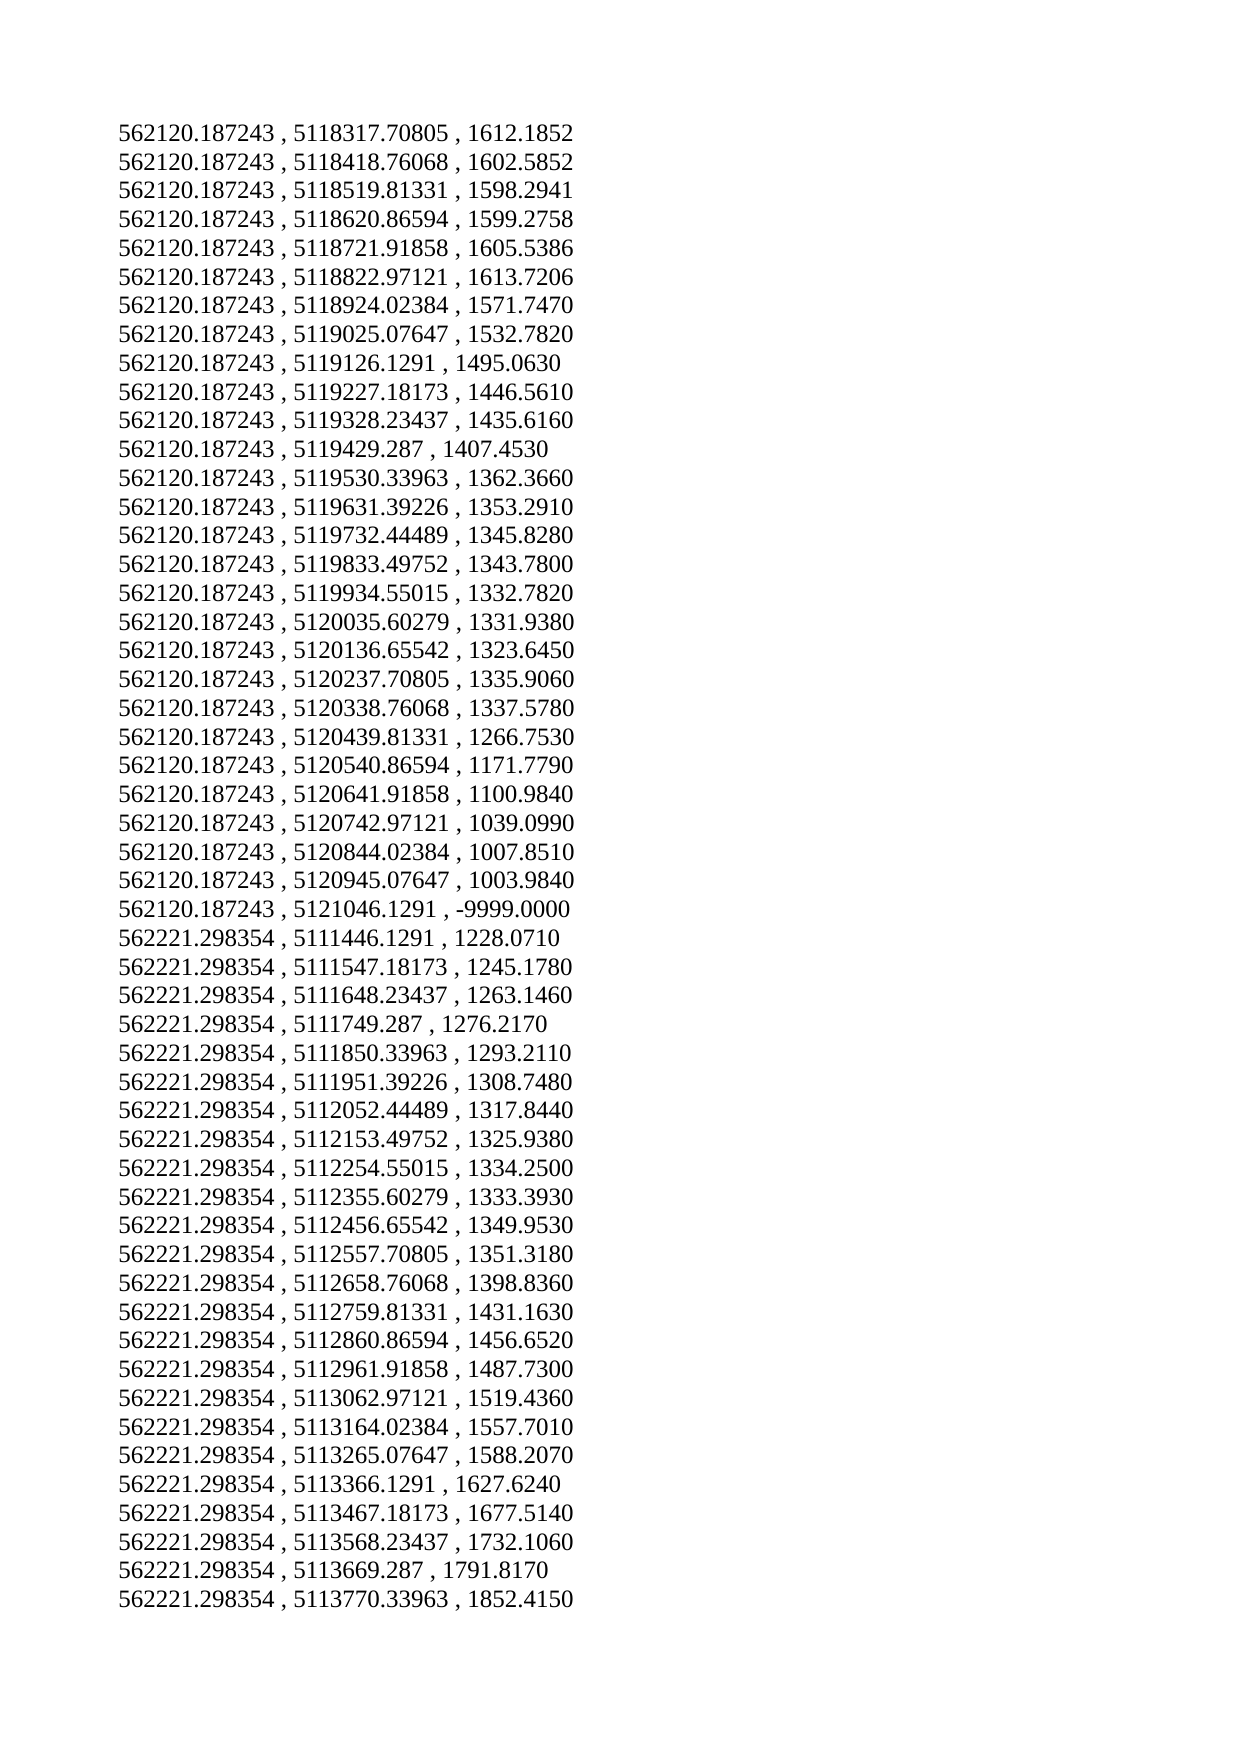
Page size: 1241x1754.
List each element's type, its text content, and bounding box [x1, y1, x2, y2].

text 562221.298354 , 5112052.44489 , 1317.8440 [118, 1096, 1122, 1124]
text 562120.187243 , 5120641.91858 , 1100.9840 [118, 779, 1122, 808]
text 562120.187243 , 5118822.97121 , 1613.7206 [118, 262, 1122, 291]
text 562120.187243 , 5120540.86594 , 1171.7790 [118, 751, 1122, 779]
text 562120.187243 , 5118924.02384 , 1571.7470 [118, 291, 1122, 319]
text 562120.187243 , 5118519.81331 , 1598.2941 [118, 176, 1122, 204]
text 562120.187243 , 5120136.65542 , 1323.6450 [118, 636, 1122, 664]
text 562221.298354 , 5111749.287 , 1276.2170 [118, 1009, 1122, 1038]
text 562221.298354 , 5112254.55015 , 1334.2500 [118, 1153, 1122, 1182]
text 562120.187243 , 5119126.1291 , 1495.0630 [118, 348, 1122, 377]
text 562221.298354 , 5112456.65542 , 1349.9530 [118, 1211, 1122, 1239]
text 562120.187243 , 5120439.81331 , 1266.7530 [118, 722, 1122, 751]
text 562120.187243 , 5118317.70805 , 1612.1852 [118, 118, 1122, 147]
text 562221.298354 , 5111446.1291 , 1228.0710 [118, 923, 1122, 952]
text 562221.298354 , 5112153.49752 , 1325.9380 [118, 1124, 1122, 1153]
text 562221.298354 , 5113164.02384 , 1557.7010 [118, 1412, 1122, 1441]
text 562120.187243 , 5119732.44489 , 1345.8280 [118, 521, 1122, 549]
text 562221.298354 , 5112658.76068 , 1398.8360 [118, 1268, 1122, 1297]
text 562221.298354 , 5111850.33963 , 1293.2110 [118, 1038, 1122, 1067]
text 562120.187243 , 5120742.97121 , 1039.0990 [118, 808, 1122, 837]
text 562221.298354 , 5113568.23437 , 1732.1060 [118, 1527, 1122, 1556]
text 562221.298354 , 5113669.287 , 1791.8170 [118, 1556, 1122, 1584]
text 562120.187243 , 5120237.70805 , 1335.9060 [118, 664, 1122, 693]
text 562221.298354 , 5112759.81331 , 1431.1630 [118, 1297, 1122, 1326]
text 562221.298354 , 5113770.33963 , 1852.4150 [118, 1584, 1122, 1613]
text 562221.298354 , 5112961.91858 , 1487.7300 [118, 1354, 1122, 1383]
text 562221.298354 , 5113265.07647 , 1588.2070 [118, 1441, 1122, 1469]
text 562120.187243 , 5119833.49752 , 1343.7800 [118, 549, 1122, 578]
text 562221.298354 , 5113062.97121 , 1519.4360 [118, 1383, 1122, 1412]
text 562120.187243 , 5118418.76068 , 1602.5852 [118, 147, 1122, 176]
text 562120.187243 , 5119429.287 , 1407.4530 [118, 434, 1122, 463]
text 562120.187243 , 5120035.60279 , 1331.9380 [118, 607, 1122, 636]
text 562120.187243 , 5120844.02384 , 1007.8510 [118, 837, 1122, 866]
text 562120.187243 , 5120945.07647 , 1003.9840 [118, 866, 1122, 894]
text 562120.187243 , 5119530.33963 , 1362.3660 [118, 463, 1122, 492]
text 562221.298354 , 5113366.1291 , 1627.6240 [118, 1469, 1122, 1498]
text 562221.298354 , 5111547.18173 , 1245.1780 [118, 952, 1122, 981]
text 562120.187243 , 5119025.07647 , 1532.7820 [118, 319, 1122, 348]
text 562120.187243 , 5119328.23437 , 1435.6160 [118, 406, 1122, 434]
text 562120.187243 , 5119631.39226 , 1353.2910 [118, 492, 1122, 521]
text 562221.298354 , 5112557.70805 , 1351.3180 [118, 1239, 1122, 1268]
text 562120.187243 , 5119934.55015 , 1332.7820 [118, 578, 1122, 607]
text 562120.187243 , 5119227.18173 , 1446.5610 [118, 377, 1122, 406]
text 562120.187243 , 5118721.91858 , 1605.5386 [118, 233, 1122, 262]
text 562221.298354 , 5112355.60279 , 1333.3930 [118, 1182, 1122, 1211]
text 562221.298354 , 5113467.18173 , 1677.5140 [118, 1498, 1122, 1527]
text 562120.187243 , 5121046.1291 , -9999.0000 [118, 894, 1122, 923]
text 562221.298354 , 5112860.86594 , 1456.6520 [118, 1326, 1122, 1354]
text 562221.298354 , 5111648.23437 , 1263.1460 [118, 981, 1122, 1009]
text 562120.187243 , 5120338.76068 , 1337.5780 [118, 693, 1122, 722]
text 562120.187243 , 5118620.86594 , 1599.2758 [118, 204, 1122, 233]
text 562221.298354 , 5111951.39226 , 1308.7480 [118, 1067, 1122, 1096]
